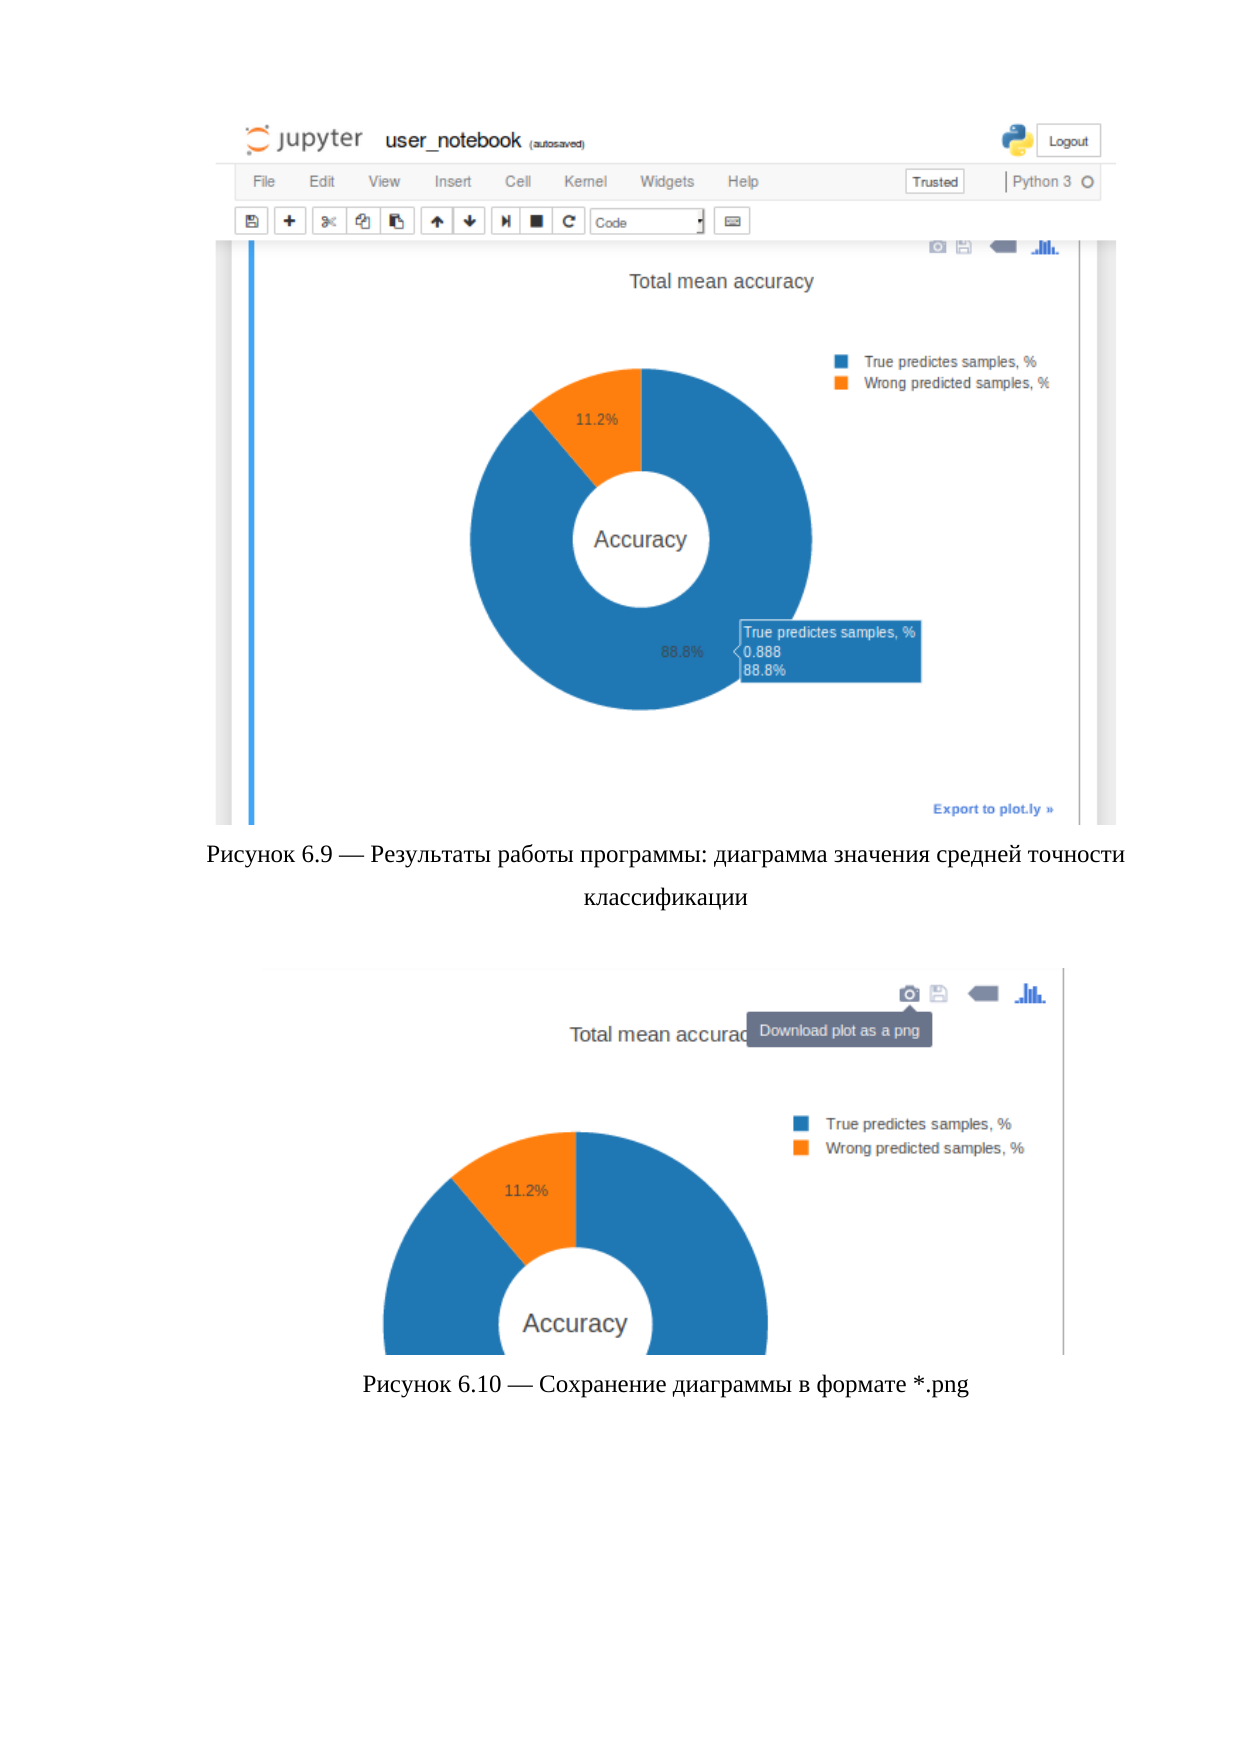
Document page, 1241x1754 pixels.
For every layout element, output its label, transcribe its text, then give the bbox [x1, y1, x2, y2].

picture [215, 118, 1117, 825]
text Рисунок 6.10 — Сохранение диаграммы в формате *.png [149, 1355, 1182, 1441]
text Рисунок 6.9 — Результаты работы программы: диаграмма значения средней точности классификации [149, 825, 1182, 911]
picture [262, 968, 1070, 1355]
